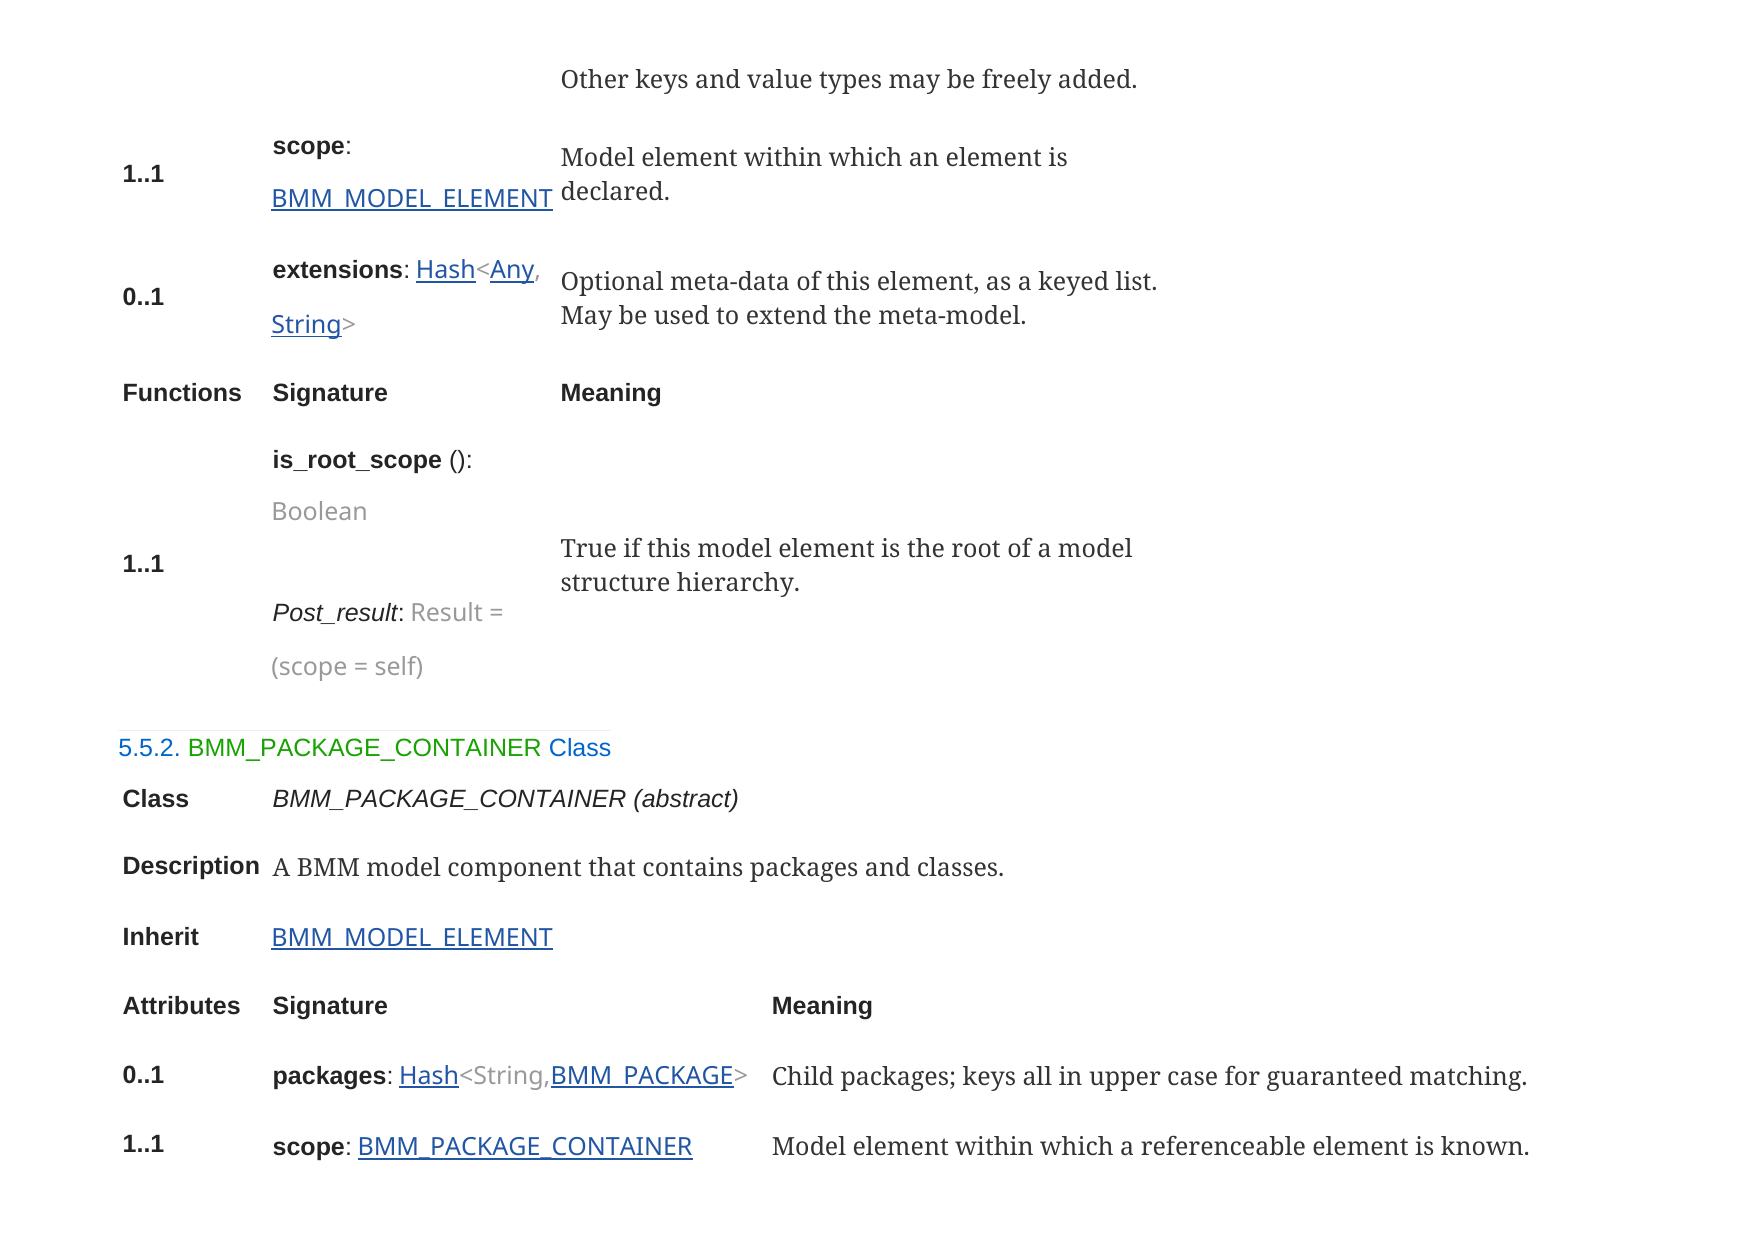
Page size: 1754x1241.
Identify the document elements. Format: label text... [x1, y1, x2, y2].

table_cell Model element within which a referenceable element is known. [767, 1126, 1658, 1166]
table_cell scope: BMM_PACKAGE_CONTAINER [268, 1126, 767, 1166]
table_cell Description [118, 847, 268, 916]
table_cell Optional meta-data of this element, as a keyed list. May be used to extend the meta-model. [556, 249, 1181, 375]
table_cell extensions: Hash<Any, String> [268, 249, 556, 375]
table_cell 1..1 [118, 129, 268, 249]
table_cell Attributes [118, 988, 268, 1054]
table_cell A BMM model component that contains packages and classes. [268, 847, 1658, 916]
table_cell 1..1 [118, 442, 268, 717]
table_header BMM_PACKAGE_CONTAINER (abstract) [268, 781, 1658, 847]
table_cell scope: BMM_MODEL_ELEMENT [268, 129, 556, 249]
table_cell Signature [268, 988, 767, 1054]
subtitle 5.5.2. BMM_PACKAGE_CONTAINER Class [118, 730, 1695, 762]
table_cell 1..1 (redefined) [118, 1126, 268, 1166]
table_cell Meaning [767, 988, 1658, 1054]
table_cell True if this model element is the root of a model structure hierarchy. [556, 442, 1181, 717]
table_cell is_root_scope (): Boolean Post_result: Result = (scope = self) [268, 442, 556, 717]
table_cell Meaning [556, 375, 1181, 442]
table_cell 0..1 [118, 1054, 268, 1126]
table_cell BMM_MODEL_ELEMENT [268, 916, 1658, 988]
table_cell Signature [268, 375, 556, 442]
table_cell documentation: Hash<Any, String> [268, 59, 556, 128]
table_cell packages: Hash<String,BMM_PACKAGE> [268, 1054, 767, 1126]
table_header Class [118, 781, 268, 847]
table_cell Optional documentation of this element, as a keyed list. It is strongly recommended to use the following key /type combinations for the relevant purposes: "purpose": String "keywords": List<String> "use": String "misuse": String "references": String Other keys and value types may be freely added. [556, 59, 1181, 128]
table_cell Inherit [118, 916, 268, 988]
table_cell Functions [118, 375, 268, 442]
table_cell 0..1 [118, 59, 268, 128]
table_cell Model element within which an element is declared. [556, 129, 1181, 249]
table_cell Child packages; keys all in upper case for guaranteed matching. [767, 1054, 1658, 1126]
table_cell 0..1 [118, 249, 268, 375]
